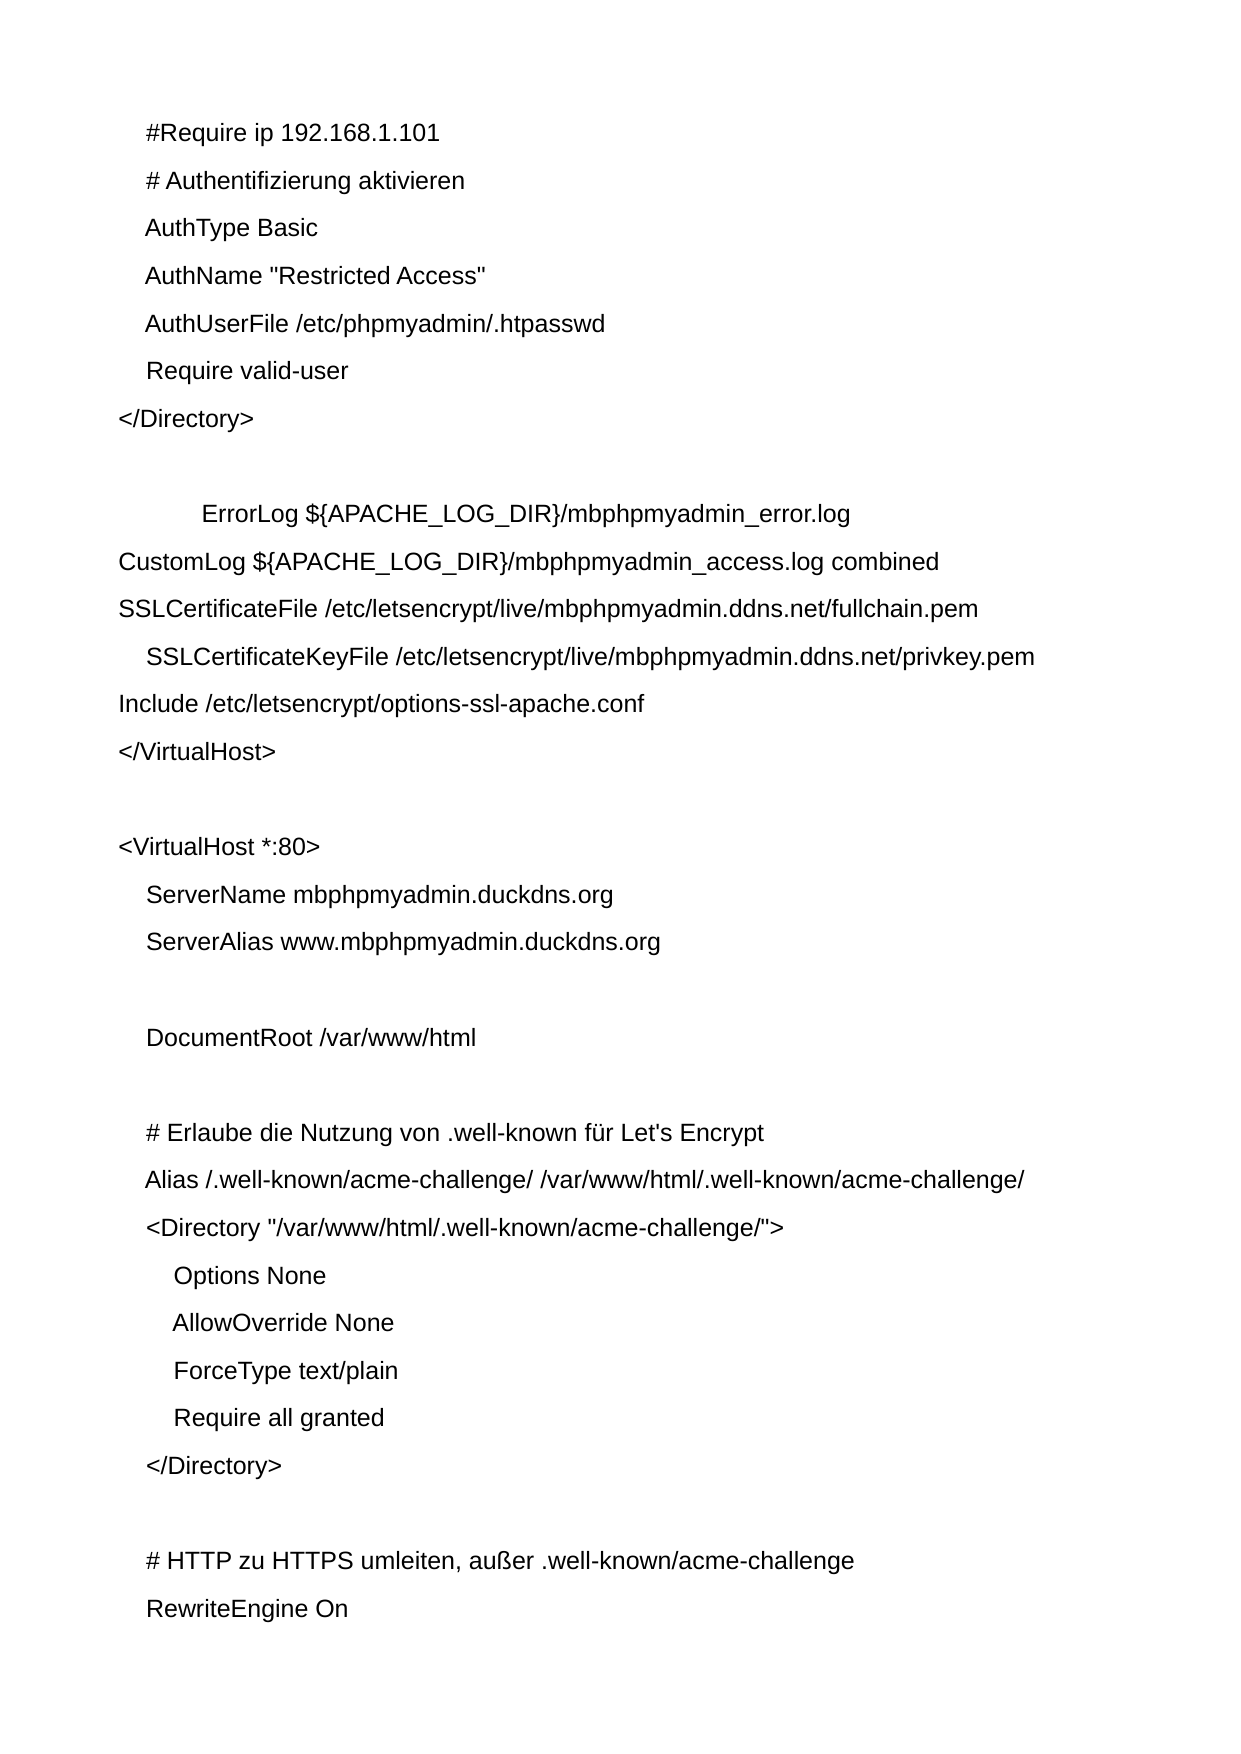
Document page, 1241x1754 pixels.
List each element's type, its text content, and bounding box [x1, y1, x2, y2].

text RewriteEngine On [118, 1594, 1122, 1623]
text Options None [118, 1261, 1122, 1289]
text AllowOverride None [118, 1308, 1122, 1337]
text ServerAlias www.mbphpmyadmin.duckdns.org [118, 927, 1122, 956]
text # Erlaube die Nutzung von .well-known für Let's Encrypt [118, 1118, 1122, 1147]
text #Require ip 192.168.1.101 [118, 118, 1122, 147]
text </Directory> [118, 404, 1122, 432]
text DocumentRoot /var/www/html [118, 1023, 1122, 1051]
text # HTTP zu HTTPS umleiten, außer .well-known/acme-challenge [118, 1546, 1122, 1575]
text <VirtualHost *:80> [118, 832, 1122, 861]
text # Authentifizierung aktivieren [118, 166, 1122, 194]
text SSLCertificateKeyFile /etc/letsencrypt/live/mbphpmyadmin.ddns.net/privkey.pem [118, 642, 1122, 671]
text Require all granted [118, 1403, 1122, 1432]
text AuthType Basic [118, 213, 1122, 242]
text </Directory> [118, 1451, 1122, 1480]
text </VirtualHost> [118, 737, 1122, 766]
text ErrorLog ${APACHE_LOG_DIR}/mbphpmyadmin_error.log [118, 499, 1122, 528]
text Include /etc/letsencrypt/options-ssl-apache.conf [118, 689, 1122, 718]
text ServerName mbphpmyadmin.duckdns.org [118, 880, 1122, 908]
text Alias /.well-known/acme-challenge/ /var/www/html/.well-known/acme-challenge/ [118, 1165, 1122, 1194]
text AuthUserFile /etc/phpmyadmin/.htpasswd [118, 308, 1122, 337]
text <Directory "/var/www/html/.well-known/acme-challenge/"> [118, 1213, 1122, 1242]
text Require valid-user [118, 356, 1122, 385]
text SSLCertificateFile /etc/letsencrypt/live/mbphpmyadmin.ddns.net/fullchain.pem [118, 594, 1122, 623]
text CustomLog ${APACHE_LOG_DIR}/mbphpmyadmin_access.log combined [118, 547, 1122, 575]
text ForceType text/plain [118, 1356, 1122, 1384]
text AuthName "Restricted Access" [118, 261, 1122, 290]
